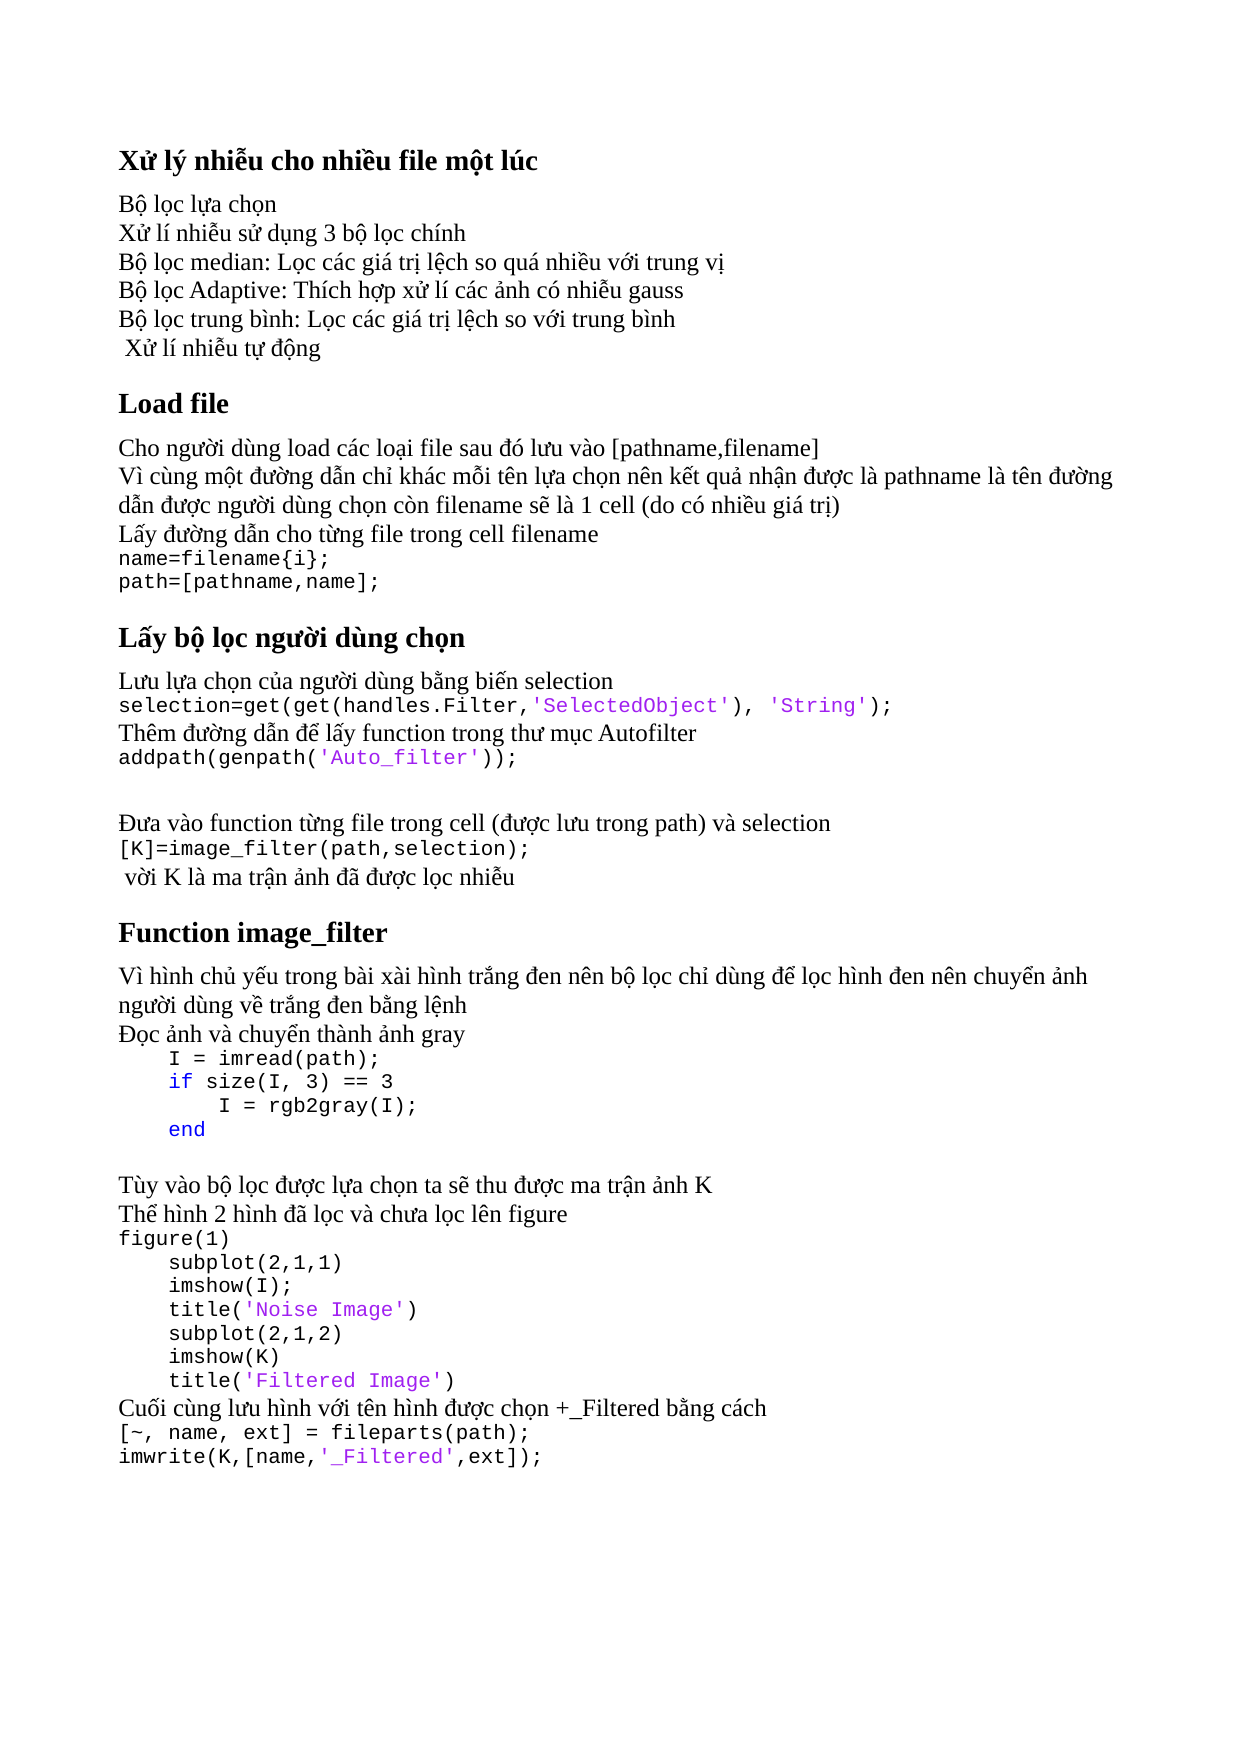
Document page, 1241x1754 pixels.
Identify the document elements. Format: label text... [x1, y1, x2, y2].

text Tùy vào bộ lọc được lựa chọn ta sẽ thu được ma trận ảnh K [118, 1171, 1122, 1199]
subtitle Function image_filter [118, 915, 1122, 949]
subtitle Lấy bộ lọc người dùng chọn [118, 620, 1122, 653]
text Thêm đường dẫn để lấy function trong thư mục Autofilter [118, 718, 1122, 747]
text Xử lí nhiễu sử dụng 3 bộ lọc chính [118, 218, 1122, 247]
text Bộ lọc lựa chọn [118, 189, 1122, 218]
text [~, name, ext] = fileparts(path); [118, 1422, 1122, 1446]
text name=filename{i}; [118, 548, 1122, 571]
text Bộ lọc trung bình: Lọc các giá trị lệch so với trung bình [118, 304, 1122, 333]
text Đọc ảnh và chuyển thành ảnh gray [118, 1019, 1122, 1048]
text imshow(I); [118, 1275, 1122, 1299]
text selection=get(get(handles.Filter,'SelectedObject'), 'String'); [118, 695, 1122, 718]
text Thể hình 2 hình đã lọc và chưa lọc lên figure [118, 1199, 1122, 1228]
text Lấy đường dẫn cho từng file trong cell filename [118, 519, 1122, 548]
text I = rgb2gray(I); [118, 1095, 1122, 1118]
text imwrite(K,[name,'_Filtered',ext]); [118, 1446, 1122, 1469]
text I = imread(path); [118, 1048, 1122, 1071]
text subplot(2,1,1) [118, 1252, 1122, 1275]
text Đưa vào function từng file trong cell (được lưu trong path) và selection [K]=image_filter(path,selection); [118, 804, 1122, 862]
text Lưu lựa chọn của người dùng bằng biến selection [118, 666, 1122, 695]
text Bộ lọc Adaptive: Thích hợp xử lí các ảnh có nhiễu gauss [118, 275, 1122, 304]
text Bộ lọc median: Lọc các giá trị lệch so quá nhiều với trung vị [118, 247, 1122, 275]
subtitle Load file [118, 387, 1122, 420]
text imshow(K) [118, 1346, 1122, 1370]
text if size(I, 3) == 3 [118, 1071, 1122, 1095]
text vời K là ma trận ảnh đã được lọc nhiễu [118, 862, 1122, 890]
subtitle Xử lý nhiễu cho nhiều file một lúc [118, 143, 1122, 177]
text Xử lí nhiễu tự động [118, 333, 1122, 362]
text end [118, 1118, 1122, 1142]
text subplot(2,1,2) [118, 1323, 1122, 1346]
text figure(1) [118, 1228, 1122, 1252]
text path=[pathname,name]; [118, 571, 1122, 595]
text title('Noise Image') [118, 1299, 1122, 1323]
text Cuối cùng lưu hình với tên hình được chọn +_Filtered bằng cách [118, 1393, 1122, 1422]
text Vì hình chủ yếu trong bài xài hình trắng đen nên bộ lọc chỉ dùng để lọc hình đen nên chuyển ảnh người dùng về trắng đen bằng lệnh [118, 961, 1122, 1019]
text Vì cùng một đường dẫn chỉ khác mỗi tên lựa chọn nên kết quả nhận được là pathname là tên đường dẫn được người dùng chọn còn filename sẽ là 1 cell (do có nhiều giá trị) [118, 461, 1122, 519]
text Cho người dùng load các loại file sau đó lưu vào [pathname,filename] [118, 433, 1122, 461]
text title('Filtered Image') [118, 1370, 1122, 1393]
text addpath(genpath('Auto_filter')); [118, 747, 1122, 771]
